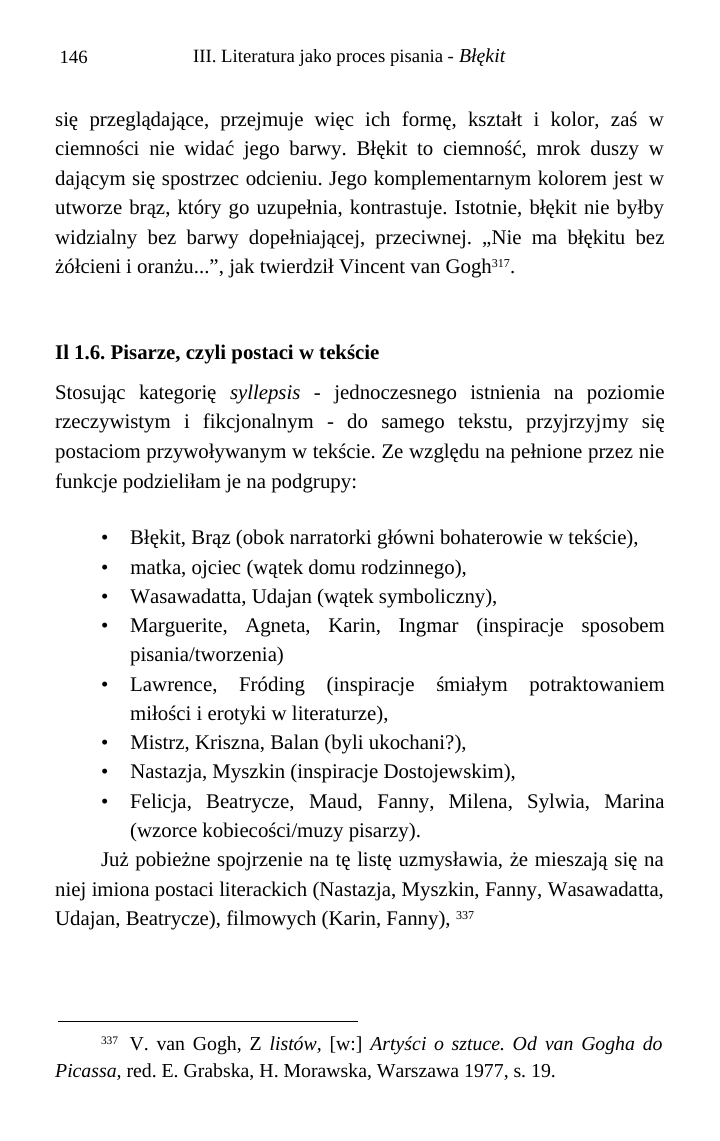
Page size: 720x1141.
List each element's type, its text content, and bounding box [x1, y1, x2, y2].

text Stosując kategorię syllepsis - jednoczesnego istnienia na pozio­mie rzeczywistym i fikcjonalnym - do samego tekstu, przyjrzyj­my się postaciom przywoływanym w tekście. Ze względu na pełnione przez nie funkcje podzieliłam je na podgrupy: [55, 380, 665, 493]
text się przeglądające, przejmuje więc ich formę, kształt i kolor, zaś w ciemności nie widać jego barwy. Błękit to ciemność, mrok duszy w dającym się spostrzec odcieniu. Jego komplementarnym kolorem jest w utworze brąz, który go uzupełnia, kontrastuje. Istotnie, błękit nie byłby widzialny bez barwy dopełniającej, przeciwnej. „Nie ma błękitu bez żółcieni i oranżu...”, jak twier­dził Vincent van Gogh317. [55, 106, 665, 278]
list matka, ojciec (wątek domu rodzinnego), [55, 554, 665, 579]
list Marguerite, Agneta, Karin, Ingmar (inspiracje sposobem pisania/tworzenia) [101, 613, 665, 666]
list Nastazja, Myszkin (inspiracje Dostojewskim), [55, 759, 665, 783]
list Mistrz, Kriszna, Balan (byli ukochani?), [55, 730, 665, 754]
subtitle Il 1.6. Pisarze, czyli postaci w tekście [55, 340, 665, 364]
list Błękit, Brąz (obok narratorki główni bohaterowie w tek­ście), [101, 525, 665, 549]
list Lawrence, Fróding (inspiracje śmiałym potraktowaniem miłości i erotyki w literaturze), [101, 672, 665, 725]
text 146 [59, 46, 91, 67]
list Wasawadatta, Udajan (wątek symboliczny), [55, 584, 665, 608]
list Felicja, Beatrycze, Maud, Fanny, Milena, Sylwia, Marina (wzorce kobiecości/muzy pisarzy). [101, 789, 665, 842]
text III. Literatura jako proces pisania - Błękit [193, 44, 529, 67]
text Już pobieżne spojrzenie na tę listę uzmysławia, że mieszają się na niej imiona postaci literackich (Nastazja, Myszkin, Fanny, Wasawadatta, Udajan, Beatrycze), filmowych (Karin, Fanny), 337 [55, 847, 665, 930]
text 337 V. van Gogh, Z listów, [w:] Artyści o sztuce. Od van Gogha do Picassa, red. E. Grabska, H. Morawska, Warszawa 1977, s. 19. [55, 1032, 664, 1082]
